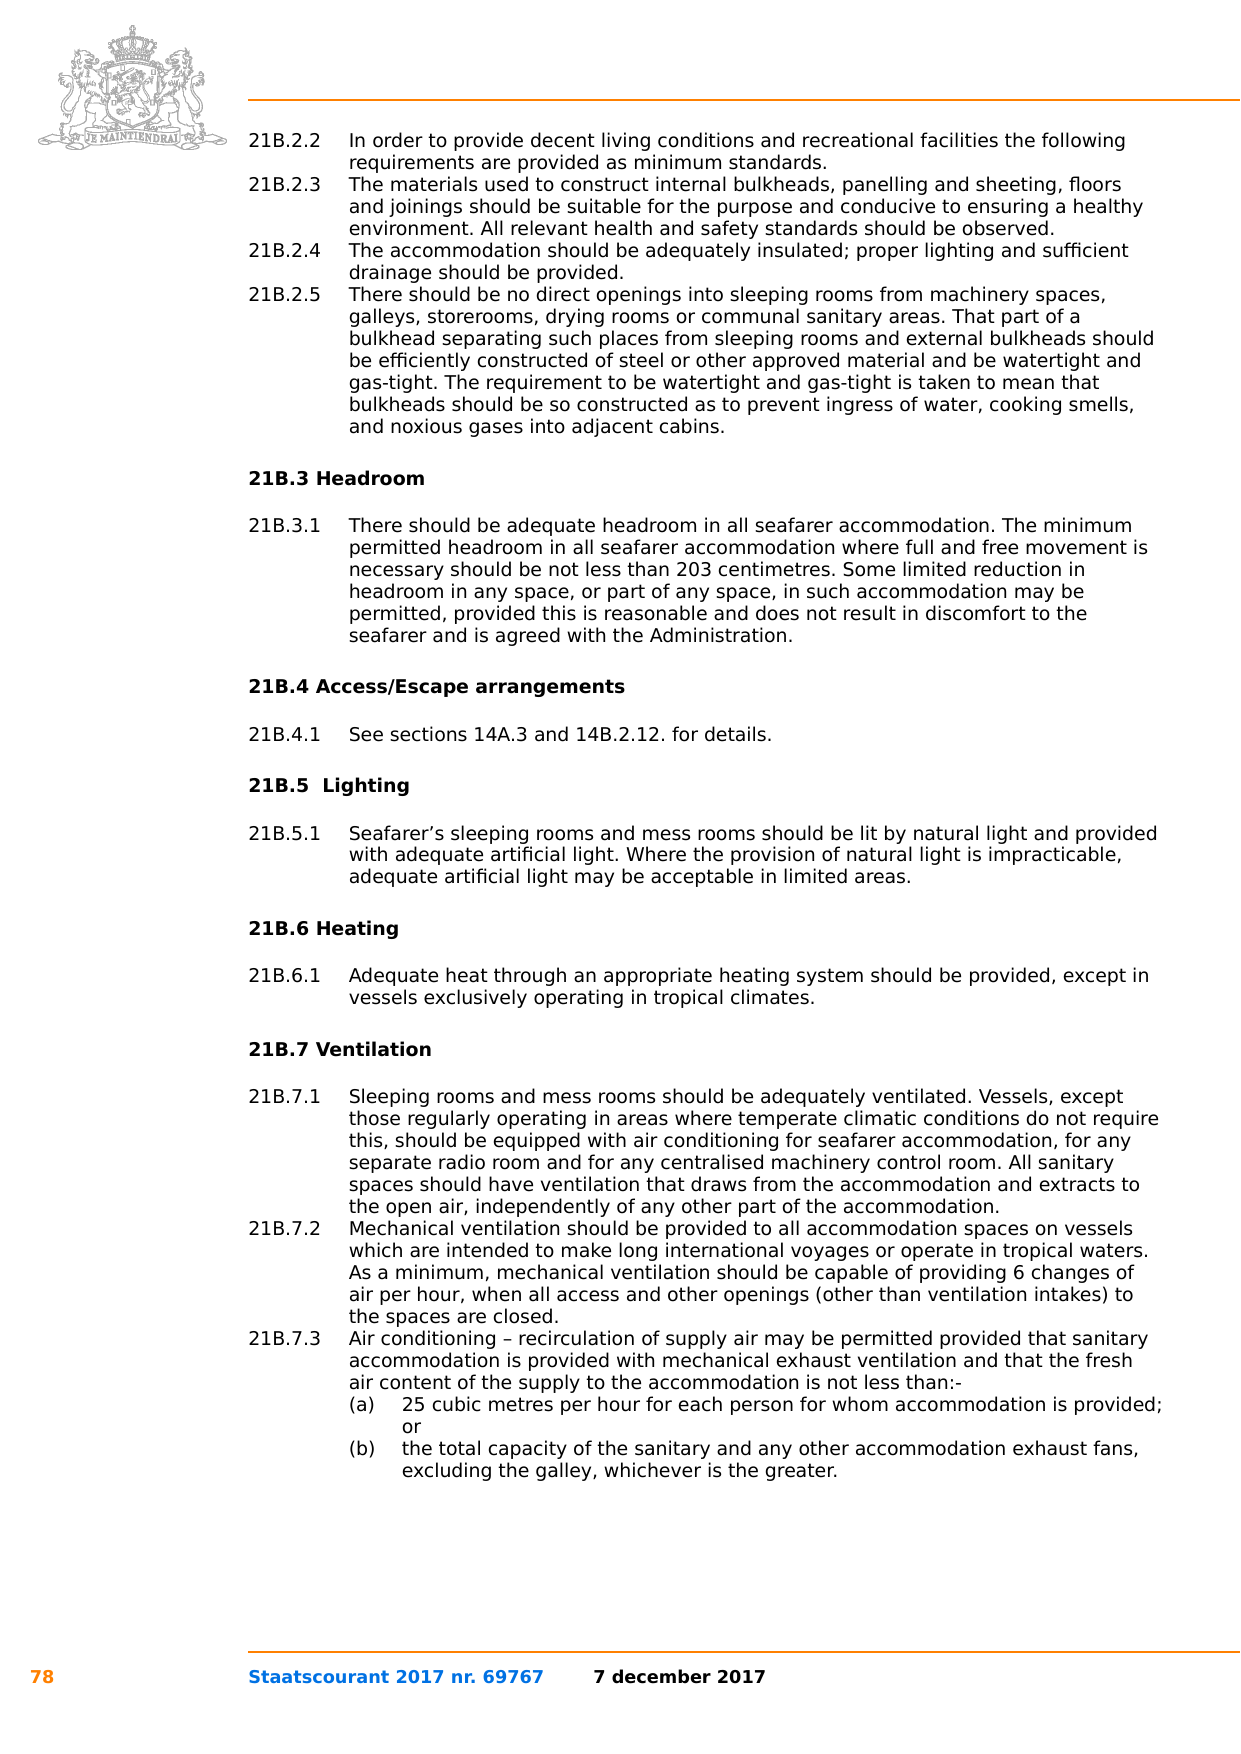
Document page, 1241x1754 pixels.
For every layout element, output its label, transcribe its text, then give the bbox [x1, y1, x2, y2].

text (a) 25 cubic metres per hour for each person for whom accommodation is provided; or [348, 1394, 1163, 1438]
text 21B.7.2 Mechanical ventilation should be provided to all accommodation spaces on vessels which are intended to make long international voyages or operate in tropical waters. As a minimum, mechanical ventilation should be capable of providing 6 changes of air per hour, when all access and other openings (other than ventilation intakes) to the spaces are closed. [248, 1218, 1163, 1328]
text 21B.7.3 Air conditioning – recirculation of supply air may be permitted provided that sanitary accommodation is provided with mechanical exhaust ventilation and that the fresh air content of the supply to the accommodation is not less than:- [248, 1328, 1163, 1394]
text 21B.7.1 Sleeping rooms and mess rooms should be adequately ventilated. Vessels, except those regularly operating in areas where temperate climatic conditions do not require this, should be equipped with air conditioning for seafarer accommodation, for any separate radio room and for any centralised machinery control room. All sanitary spaces should have ventilation that draws from the accommodation and extracts to the open air, independently of any other part of the accommodation. [248, 1086, 1163, 1218]
text (b) the total capacity of the sanitary and any other accommodation exhaust fans, excluding the galley, whichever is the greater. [348, 1438, 1163, 1482]
subtitle 21B.7 Ventilation [248, 1039, 1163, 1061]
subtitle 21B.5 Lighting [248, 775, 1163, 797]
text 21B.2.4 The accommodation should be adequately insulated; proper lighting and sufficient drainage should be provided. [248, 240, 1163, 284]
text 21B.2.2 In order to provide decent living conditions and recreational facilities the following requirements are provided as minimum standards. [248, 130, 1163, 174]
picture [38, 25, 227, 150]
subtitle 21B.4 Access/Escape arrangements [248, 676, 1163, 698]
text 21B.4.1 See sections 14A.3 and 14B.2.12. for details. [248, 723, 1163, 745]
text 21B.2.3 The materials used to construct internal bulkheads, panelling and sheeting, floors and joinings should be suitable for the purpose and conducive to ensuring a healthy environment. All relevant health and safety standards should be observed. [248, 174, 1163, 240]
text 21B.5.1 Seafarer’s sleeping rooms and mess rooms should be lit by natural light and provided with adequate artificial light. Where the provision of natural light is impracticable, adequate artificial light may be acceptable in limited areas. [248, 822, 1163, 888]
text 21B.3.1 There should be adequate headroom in all seafarer accommodation. The minimum permitted headroom in all seafarer accommodation where full and free movement is necessary should be not less than 203 centimetres. Some limited reduction in headroom in any space, or part of any space, in such accommodation may be permitted, provided this is reasonable and does not result in discomfort to the seafarer and is agreed with the Administration. [248, 514, 1163, 646]
subtitle 21B.6 Heating [248, 918, 1163, 940]
text 21B.6.1 Adequate heat through an appropriate heating system should be provided, except in vessels exclusively operating in tropical climates. [248, 965, 1163, 1009]
text 21B.2.5 There should be no direct openings into sleeping rooms from machinery spaces, galleys, storerooms, drying rooms or communal sanitary areas. That part of a bulkhead separating such places from sleeping rooms and external bulkheads should be efficiently constructed of steel or other approved material and be watertight and gas-tight. The requirement to be watertight and gas-tight is taken to mean that bulkheads should be so constructed as to prevent ingress of water, cooking smells, and noxious gases into adjacent cabins. [248, 284, 1163, 438]
subtitle 21B.3 Headroom [248, 468, 1163, 489]
